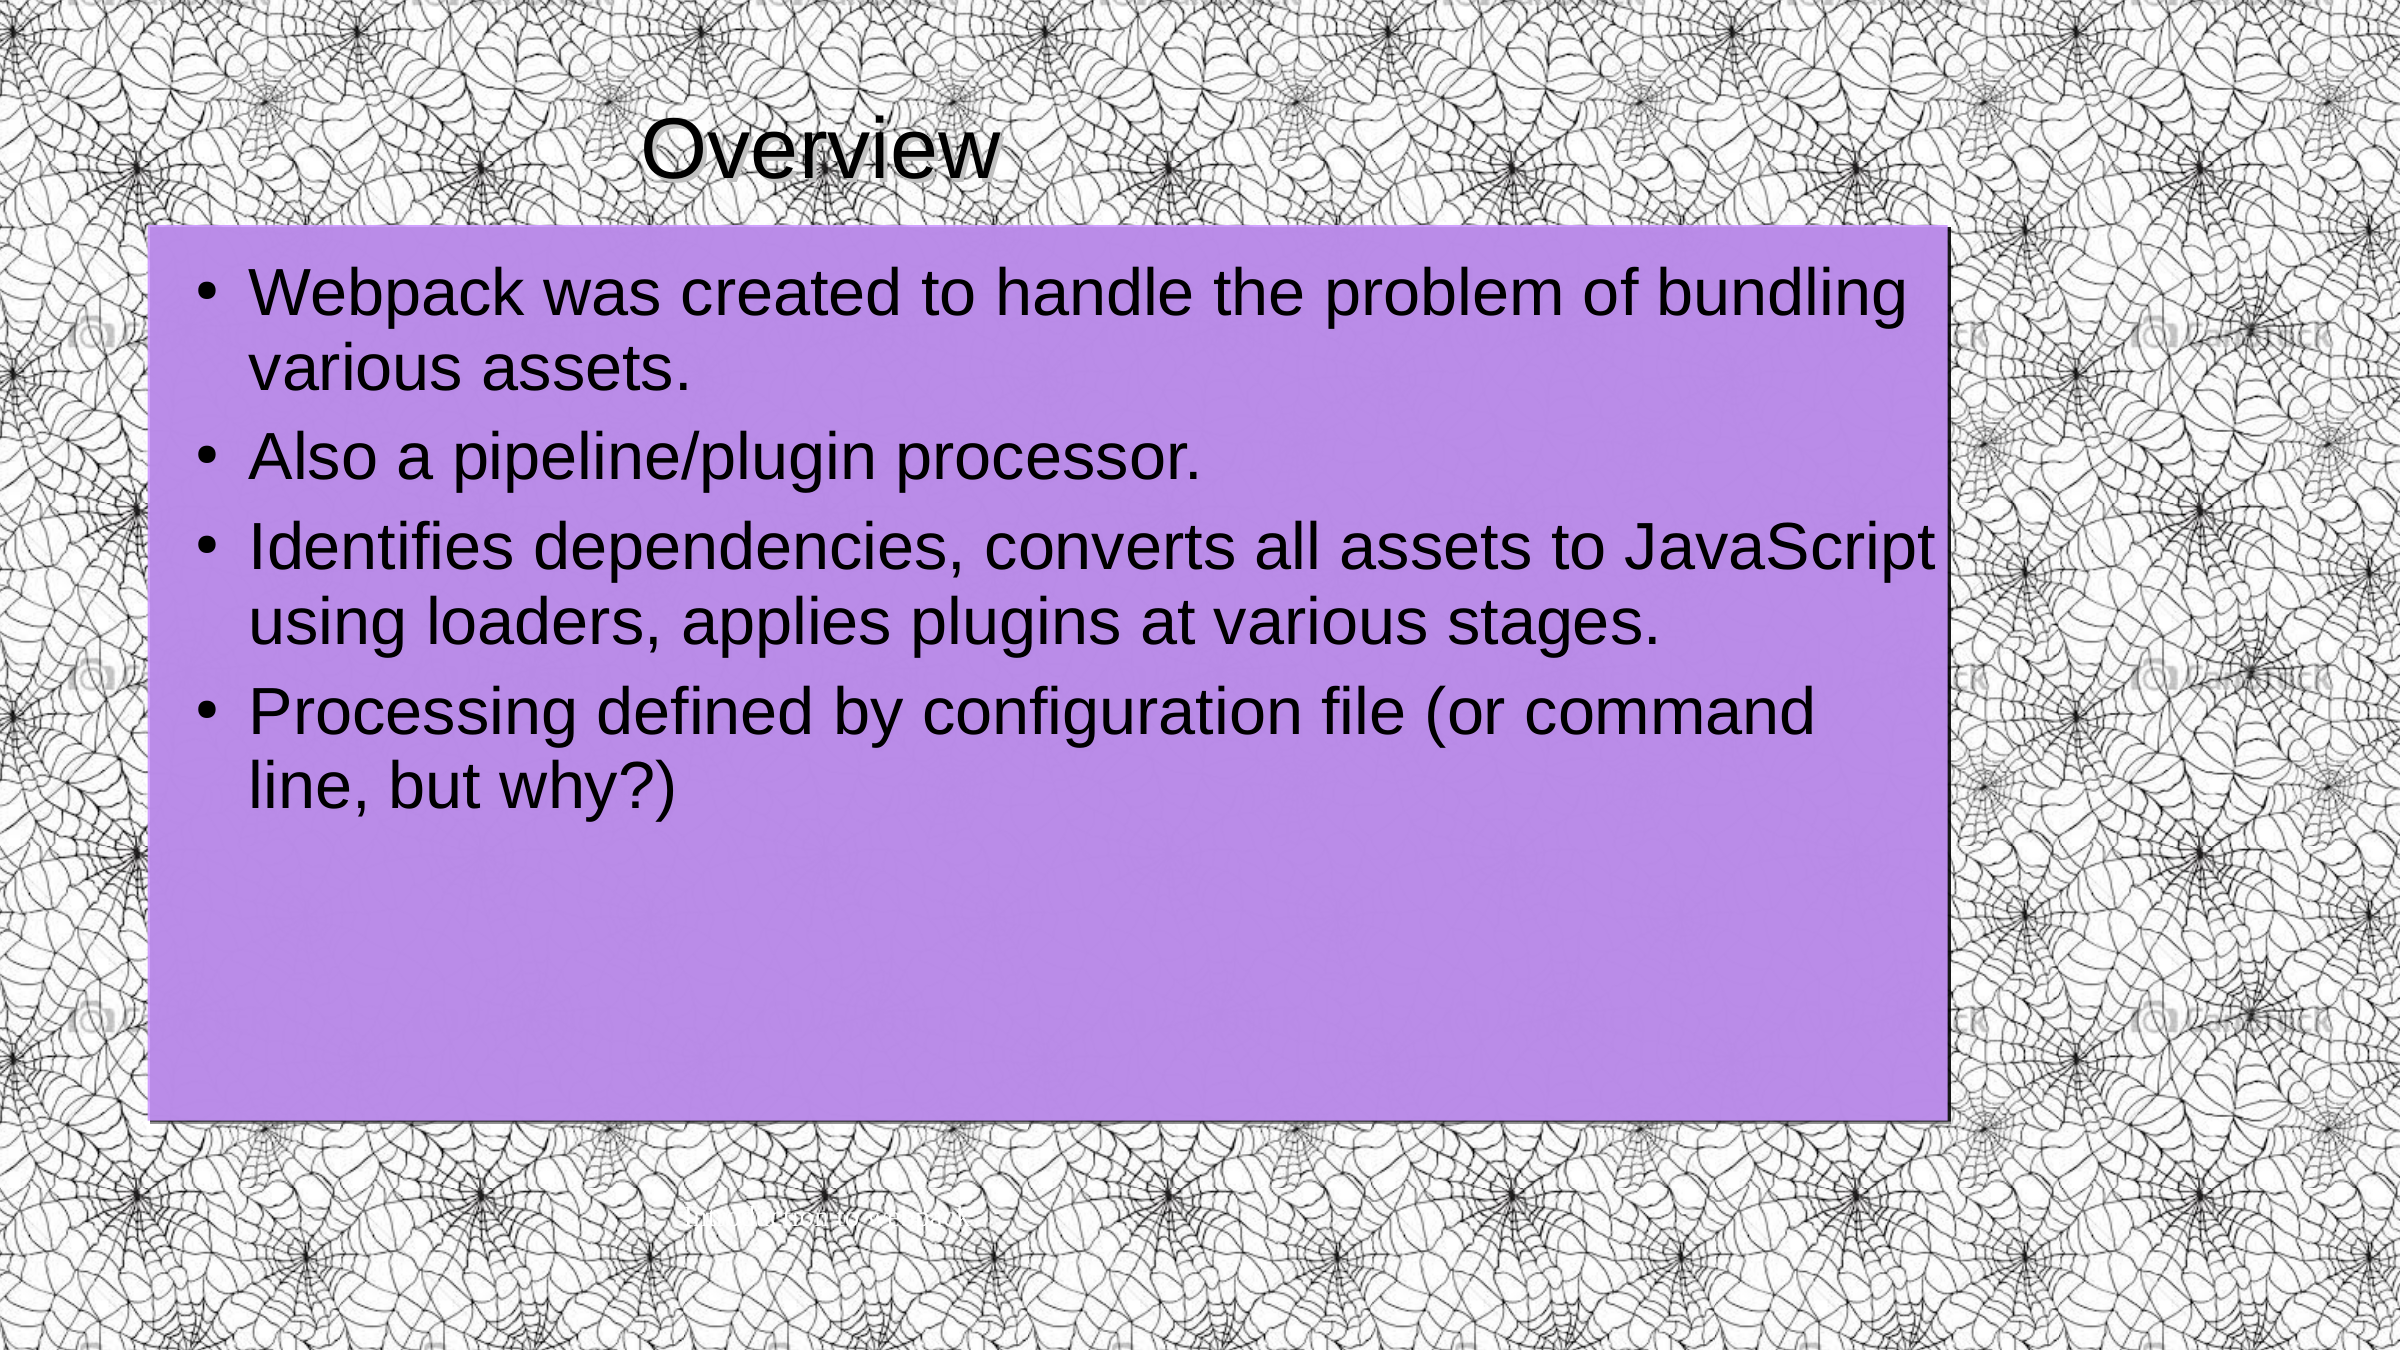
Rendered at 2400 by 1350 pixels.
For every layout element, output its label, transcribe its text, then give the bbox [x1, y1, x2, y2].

list Webpack was created to handle the problem of bundling various assets. Also a pipeline/plugin processor. Identifies dependencies, converts all assets to JavaScript using loaders, applies plugins at various stages. Processing defined by configuration file (or command line, but why?) [147, 225, 1948, 1121]
title Overview [135, 45, 1506, 253]
picture [0, 0, 2400, 1350]
